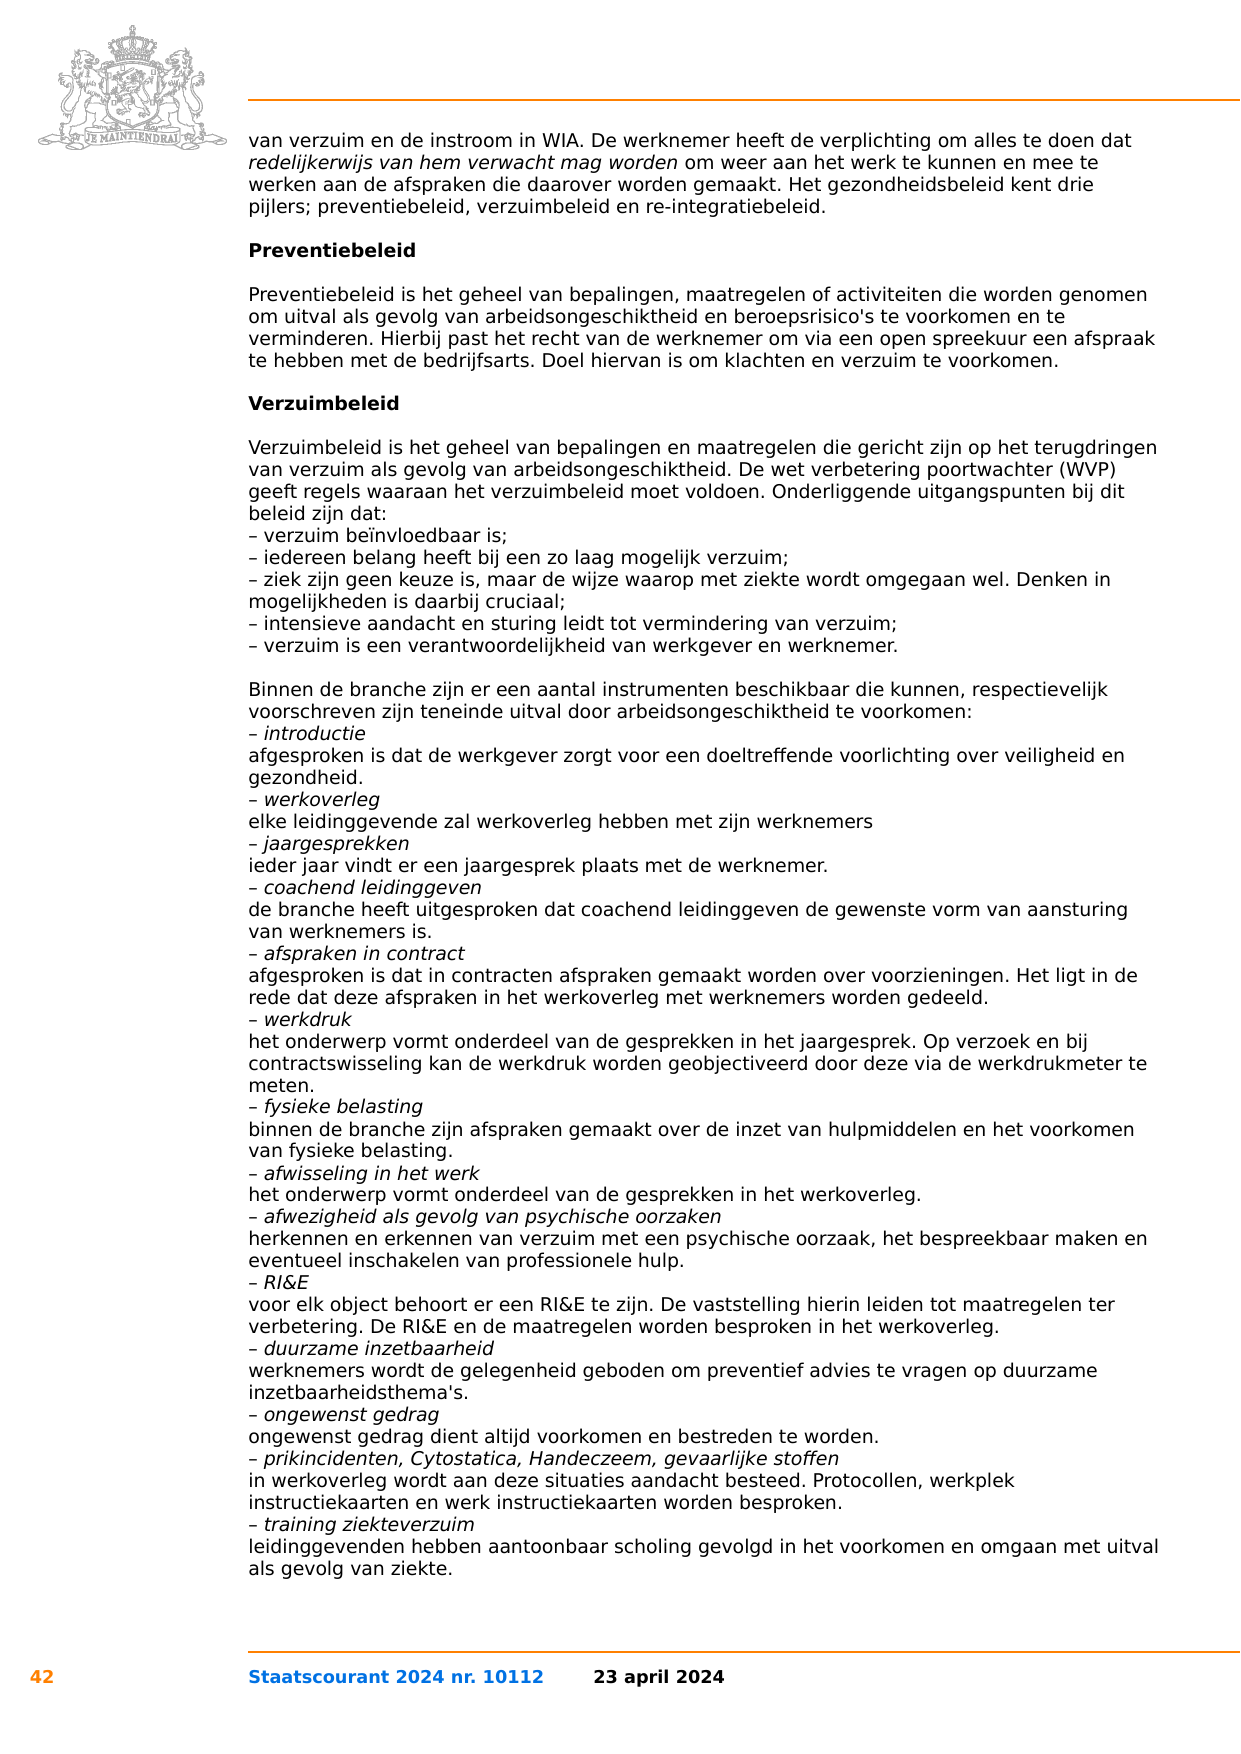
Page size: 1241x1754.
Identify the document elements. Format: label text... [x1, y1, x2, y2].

text – ongewenst gedrag [248, 1404, 1163, 1426]
text Verzuimbeleid is het geheel van bepalingen en maatregelen die gericht zijn op het terugdringen van verzuim als gevolg van arbeidsongeschiktheid. De wet verbetering poortwachter (WVP) geeft regels waaraan het verzuimbeleid moet voldoen. Onderliggende uitgangspunten bij dit beleid zijn dat: [248, 437, 1163, 525]
text ongewenst gedrag dient altijd voorkomen en bestreden te worden. [248, 1426, 1163, 1448]
text ieder jaar vindt er een jaargesprek plaats met de werknemer. [248, 855, 1163, 877]
subtitle Verzuimbeleid [248, 393, 1163, 415]
picture [38, 25, 227, 150]
text – werkoverleg [248, 789, 1163, 811]
text – jaargesprekken [248, 833, 1163, 855]
text – intensieve aandacht en sturing leidt tot vermindering van verzuim; [248, 613, 1163, 635]
text – verzuim is een verantwoordelijkheid van werkgever en werknemer. [248, 635, 1163, 657]
text – afwisseling in het werk [248, 1162, 1163, 1184]
text de branche heeft uitgesproken dat coachend leidinggeven de gewenste vorm van aansturing van werknemers is. [248, 899, 1163, 943]
text Binnen de branche zijn er een aantal instrumenten beschikbaar die kunnen, respectievelijk voorschreven zijn teneinde uitval door arbeidsongeschiktheid te voorkomen: [248, 679, 1163, 723]
text in werkoverleg wordt aan deze situaties aandacht besteed. Protocollen, werkplek instructiekaarten en werk instructiekaarten worden besproken. [248, 1470, 1163, 1514]
text – training ziekteverzuim [248, 1514, 1163, 1536]
text – ziek zijn geen keuze is, maar de wijze waarop met ziekte wordt omgegaan wel. Denken in mogelijkheden is daarbij cruciaal; [248, 569, 1163, 613]
text het onderwerp vormt onderdeel van de gesprekken in het jaargesprek. Op verzoek en bij contractswisseling kan de werkdruk worden geobjectiveerd door deze via de werkdrukmeter te meten. [248, 1031, 1163, 1096]
text voor elk object behoort er een RI&E te zijn. De vaststelling hierin leiden tot maatregelen ter verbetering. De RI&E en de maatregelen worden besproken in het werkoverleg. [248, 1294, 1163, 1338]
text Preventiebeleid is het geheel van bepalingen, maatregelen of activiteiten die worden genomen om uitval als gevolg van arbeidsongeschiktheid en beroepsrisico's te voorkomen en te verminderen. Hierbij past het recht van de werknemer om via een open spreekuur een afspraak te hebben met de bedrijfsarts. Doel hiervan is om klachten en verzuim te voorkomen. [248, 283, 1163, 371]
text leidinggevenden hebben aantoonbaar scholing gevolgd in het voorkomen en omgaan met uitval als gevolg van ziekte. [248, 1536, 1163, 1580]
text binnen de branche zijn afspraken gemaakt over de inzet van hulpmiddelen en het voorkomen van fysieke belasting. [248, 1118, 1163, 1162]
text – RI&E [248, 1272, 1163, 1294]
text – iedereen belang heeft bij een zo laag mogelijk verzuim; [248, 547, 1163, 569]
text elke leidinggevende zal werkoverleg hebben met zijn werknemers [248, 811, 1163, 833]
text – verzuim beïnvloedbaar is; [248, 525, 1163, 547]
text afgesproken is dat in contracten afspraken gemaakt worden over voorzieningen. Het ligt in de rede dat deze afspraken in het werkoverleg met werknemers worden gedeeld. [248, 964, 1163, 1008]
text – duurzame inzetbaarheid [248, 1338, 1163, 1360]
text het onderwerp vormt onderdeel van de gesprekken in het werkoverleg. [248, 1184, 1163, 1206]
text – afwezigheid als gevolg van psychische oorzaken [248, 1206, 1163, 1228]
text – introductie [248, 723, 1163, 745]
text – fysieke belasting [248, 1096, 1163, 1118]
text herkennen en erkennen van verzuim met een psychische oorzaak, het bespreekbaar maken en eventueel inschakelen van professionele hulp. [248, 1228, 1163, 1272]
text van verzuim en de instroom in WIA. De werknemer heeft de verplichting om alles te doen dat redelijkerwijs van hem verwacht mag worden om weer aan het werk te kunnen en mee te werken aan de afspraken die daarover worden gemaakt. Het gezondheidsbeleid kent drie pijlers; preventiebeleid, verzuimbeleid en re-integratiebeleid. [248, 130, 1163, 218]
text afgesproken is dat de werkgever zorgt voor een doeltreffende voorlichting over veiligheid en gezondheid. [248, 745, 1163, 789]
text – afspraken in contract [248, 943, 1163, 964]
text – werkdruk [248, 1008, 1163, 1031]
text – prikincidenten, Cytostatica, Handeczeem, gevaarlijke stoffen [248, 1448, 1163, 1470]
text werknemers wordt de gelegenheid geboden om preventief advies te vragen op duurzame inzetbaarheidsthema's. [248, 1360, 1163, 1404]
text – coachend leidinggeven [248, 877, 1163, 899]
subtitle Preventiebeleid [248, 240, 1163, 262]
